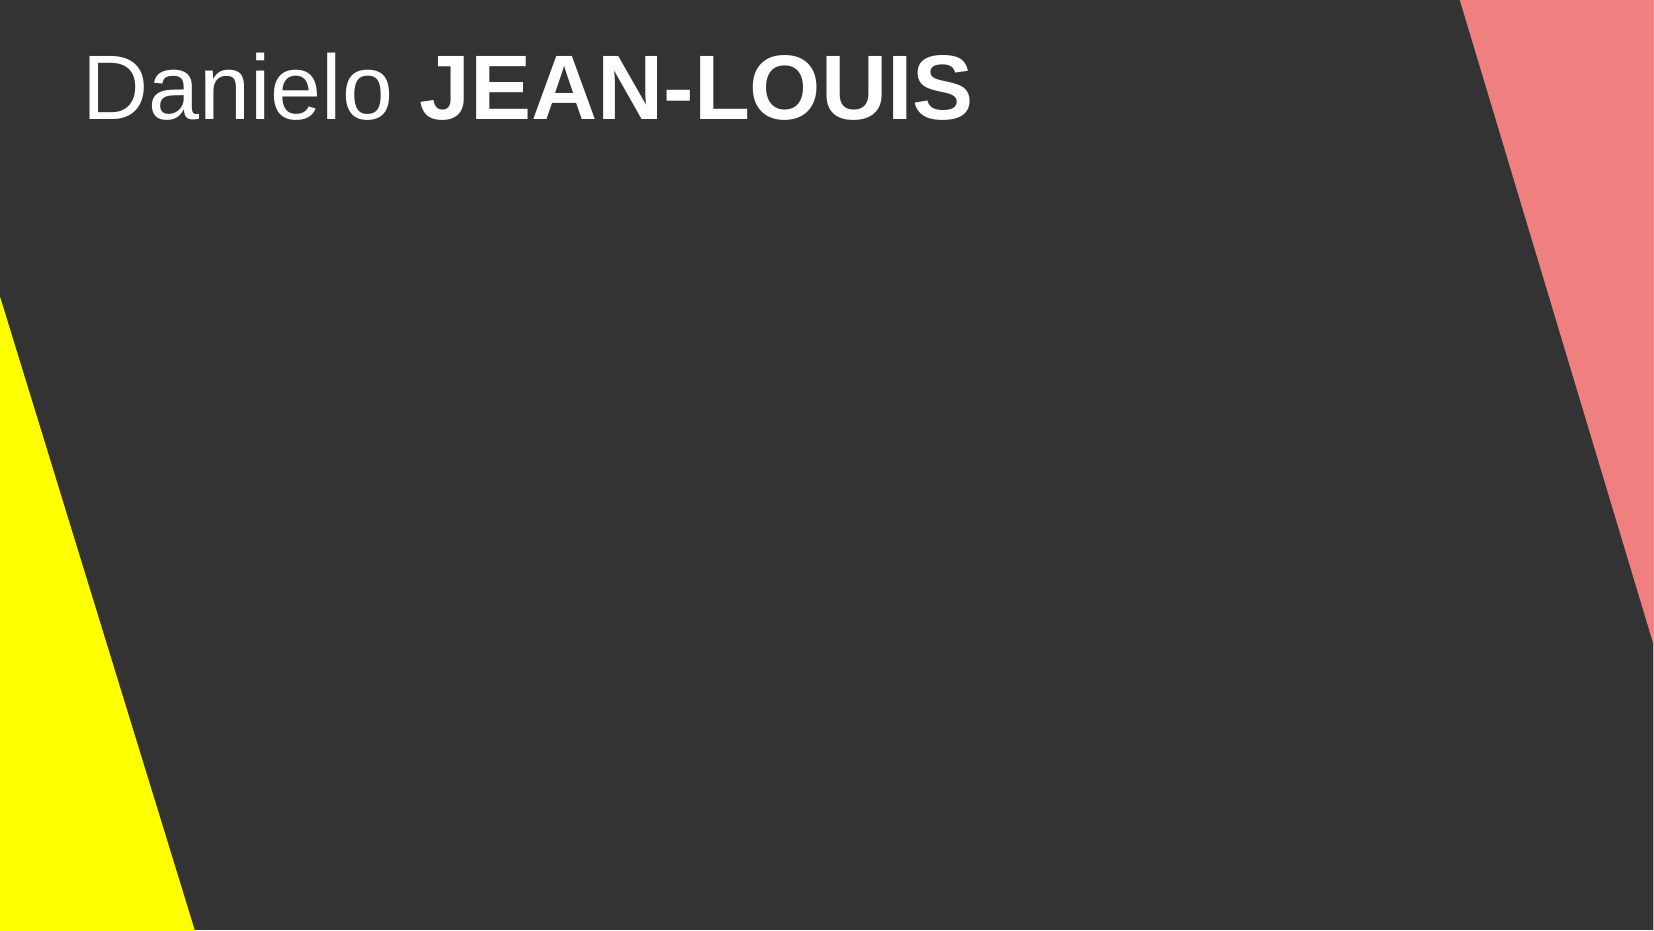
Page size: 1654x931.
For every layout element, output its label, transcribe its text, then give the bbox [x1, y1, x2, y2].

subtitle Danielo JEAN-LOUIS [82, 36, 1532, 242]
text_box [1459, 0, 1654, 647]
text_box [0, 296, 195, 931]
